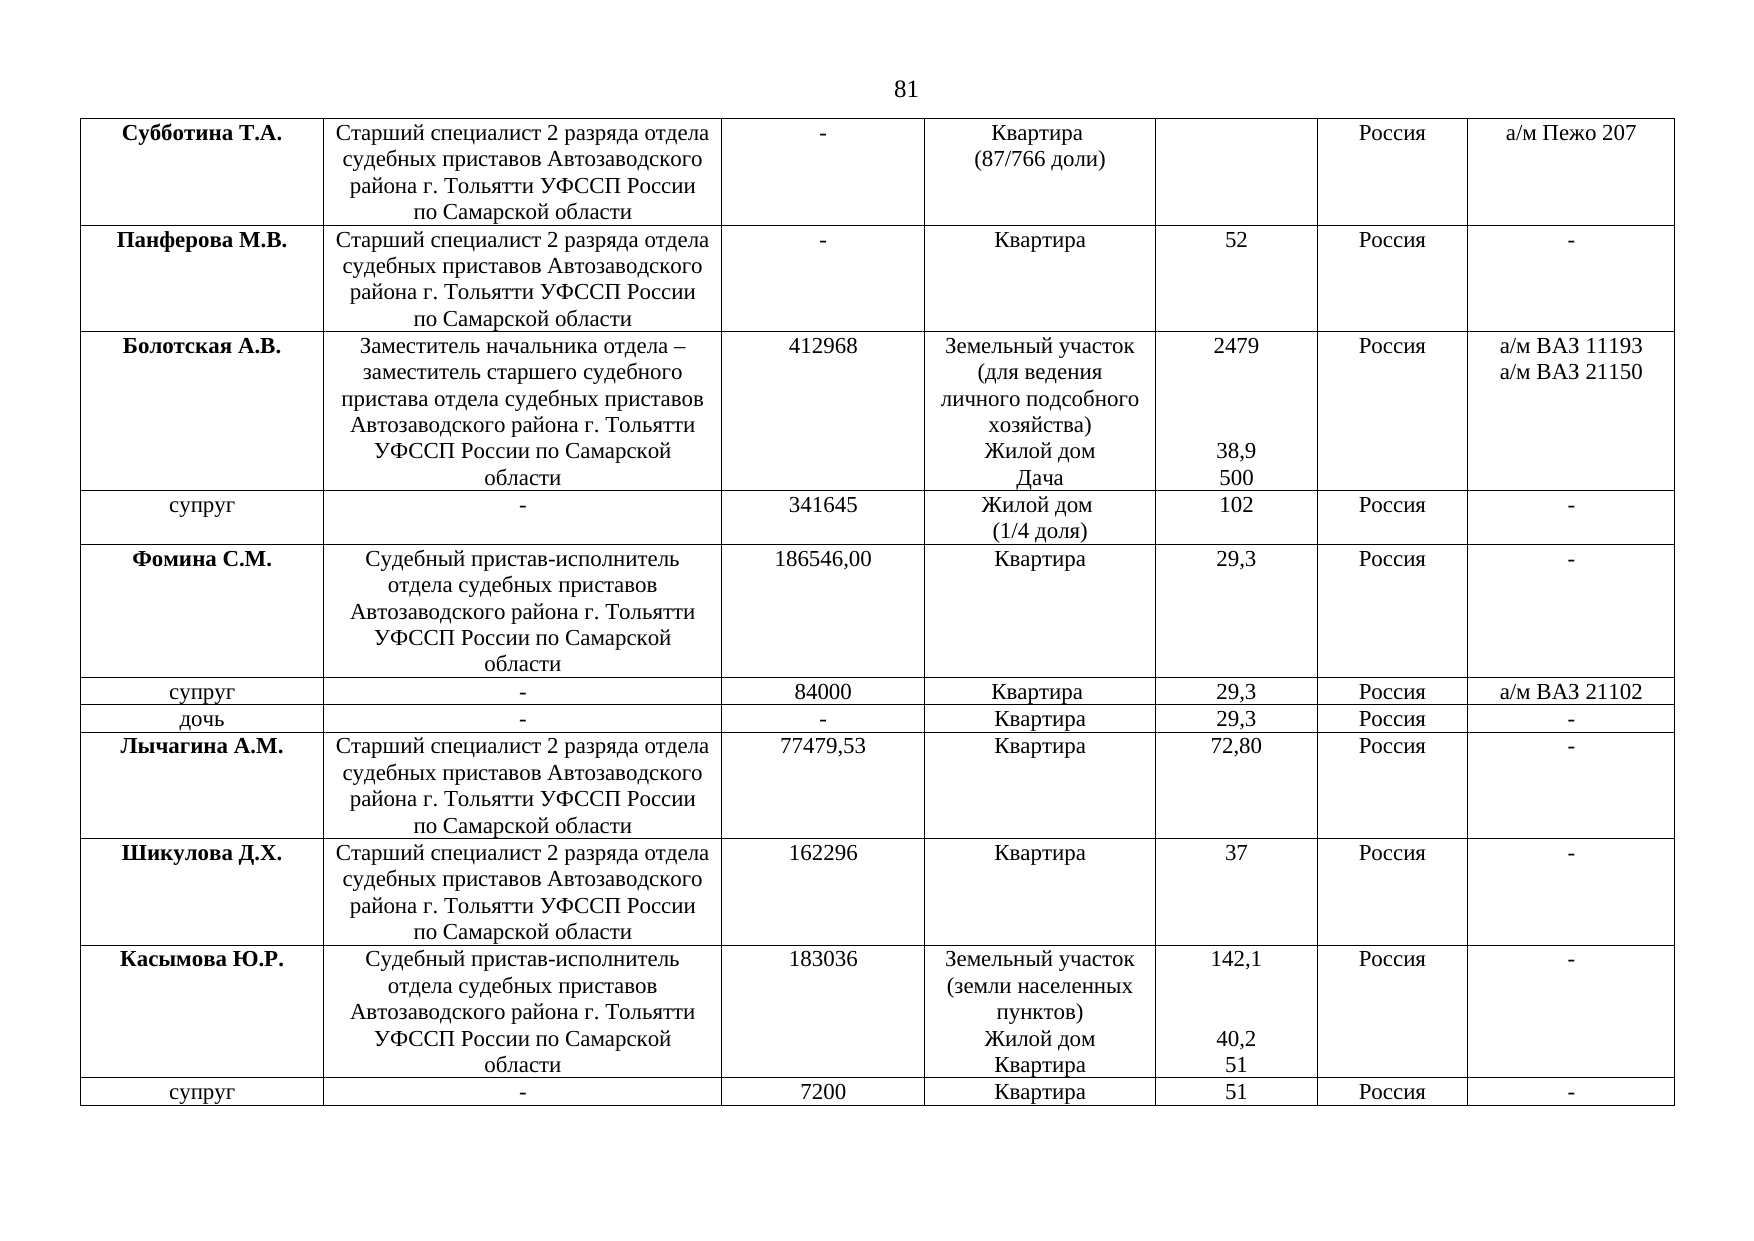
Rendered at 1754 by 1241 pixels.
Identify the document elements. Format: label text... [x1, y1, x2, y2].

table_cell Квартира [925, 678, 1155, 704]
table_cell Квартира [925, 839, 1155, 944]
table_cell а/м ВАЗ 11193 а/м ВАЗ 21150 [1468, 332, 1674, 490]
table_cell Субботина Т.А. [81, 119, 323, 224]
table_cell - [1468, 491, 1674, 544]
table_cell Квартира [925, 226, 1155, 331]
table_cell Квартира [925, 545, 1155, 677]
table_cell Земельный участок (для ведения личного подсобного хозяйства) Жилой дом Дача [925, 332, 1155, 490]
table_cell 102 [1156, 491, 1317, 544]
table_cell - [722, 119, 924, 224]
table_cell - [1468, 1078, 1674, 1105]
table_cell 51 [1156, 1078, 1317, 1105]
table_cell - [722, 226, 924, 331]
table_cell супруг [81, 491, 323, 544]
table_cell 162296 [722, 839, 924, 944]
table_cell 142,1 40,2 51 [1156, 946, 1317, 1077]
table_cell 341645 [722, 491, 924, 544]
table_cell - [1468, 946, 1674, 1077]
table_cell Лычагина А.М. [81, 733, 323, 838]
table_cell Россия [1318, 491, 1467, 544]
table_cell - [1468, 733, 1674, 838]
table_cell супруг [81, 1078, 323, 1105]
table_cell - [324, 678, 721, 704]
table_cell а/м ВАЗ 21102 [1468, 678, 1674, 704]
table_cell [1156, 119, 1317, 224]
table_cell 183036 [722, 946, 924, 1077]
table_cell Старший специалист 2 разряда отдела судебных приставов Автозаводского района г. Тольятти УФССП России по Самарской области [324, 119, 721, 224]
table_cell Земельный участок (земли населенных пунктов) Жилой дом Квартира [925, 946, 1155, 1077]
table_cell 29,3 [1156, 545, 1317, 677]
table_cell Россия [1318, 119, 1467, 224]
table_cell - [1468, 839, 1674, 944]
table_cell - [324, 705, 721, 732]
table_cell Квартира [925, 705, 1155, 732]
table_cell - [722, 705, 924, 732]
table_cell Россия [1318, 839, 1467, 944]
table_cell Заместитель начальника отдела – заместитель старшего судебного пристава отдела судебных приставов Автозаводского района г. Тольятти УФССП России по Самарской области [324, 332, 721, 490]
table_cell Касымова Ю.Р. [81, 946, 323, 1077]
table_cell Жилой дом (1/4 доля) [925, 491, 1155, 544]
table_cell Судебный пристав-исполнитель отдела судебных приставов Автозаводского района г. Тольятти УФССП России по Самарской области [324, 946, 721, 1077]
table_cell Квартира (87/766 доли) [925, 119, 1155, 224]
table_cell Старший специалист 2 разряда отдела судебных приставов Автозаводского района г. Тольятти УФССП России по Самарской области [324, 839, 721, 944]
table_cell Россия [1318, 705, 1467, 732]
table_cell 84000 [722, 678, 924, 704]
table_cell 72,80 [1156, 733, 1317, 838]
table_cell супруг [81, 678, 323, 704]
table_cell 52 [1156, 226, 1317, 331]
table_cell Старший специалист 2 разряда отдела судебных приставов Автозаводского района г. Тольятти УФССП России по Самарской области [324, 226, 721, 331]
table_cell Россия [1318, 946, 1467, 1077]
table_cell Судебный пристав-исполнитель отдела судебных приставов Автозаводского района г. Тольятти УФССП России по Самарской области [324, 545, 721, 677]
table_cell Россия [1318, 678, 1467, 704]
table_cell - [324, 1078, 721, 1105]
table_cell 186546,00 [722, 545, 924, 677]
table_cell 412968 [722, 332, 924, 490]
table_cell Фомина С.М. [81, 545, 323, 677]
table_cell Россия [1318, 545, 1467, 677]
table_cell - [1468, 545, 1674, 677]
table_cell дочь [81, 705, 323, 732]
table_cell - [324, 491, 721, 544]
table_cell 7200 [722, 1078, 924, 1105]
table_cell Россия [1318, 226, 1467, 331]
table_cell Старший специалист 2 разряда отдела судебных приставов Автозаводского района г. Тольятти УФССП России по Самарской области [324, 733, 721, 838]
table_cell Квартира [925, 1078, 1155, 1105]
table_cell Квартира [925, 733, 1155, 838]
table_cell Шикулова Д.Х. [81, 839, 323, 944]
table_cell Россия [1318, 1078, 1467, 1105]
table_cell 2479 38,9 500 [1156, 332, 1317, 490]
table_cell 77479,53 [722, 733, 924, 838]
table_cell Россия [1318, 332, 1467, 490]
table_cell а/м Пежо 207 [1468, 119, 1674, 224]
table_cell 29,3 [1156, 705, 1317, 732]
table_cell Панферова М.В. [81, 226, 323, 331]
table_cell 29,3 [1156, 678, 1317, 704]
table_cell - [1468, 226, 1674, 331]
table_cell Болотская А.В. [81, 332, 323, 490]
table_cell - [1468, 705, 1674, 732]
table_cell Россия [1318, 733, 1467, 838]
table_cell 37 [1156, 839, 1317, 944]
